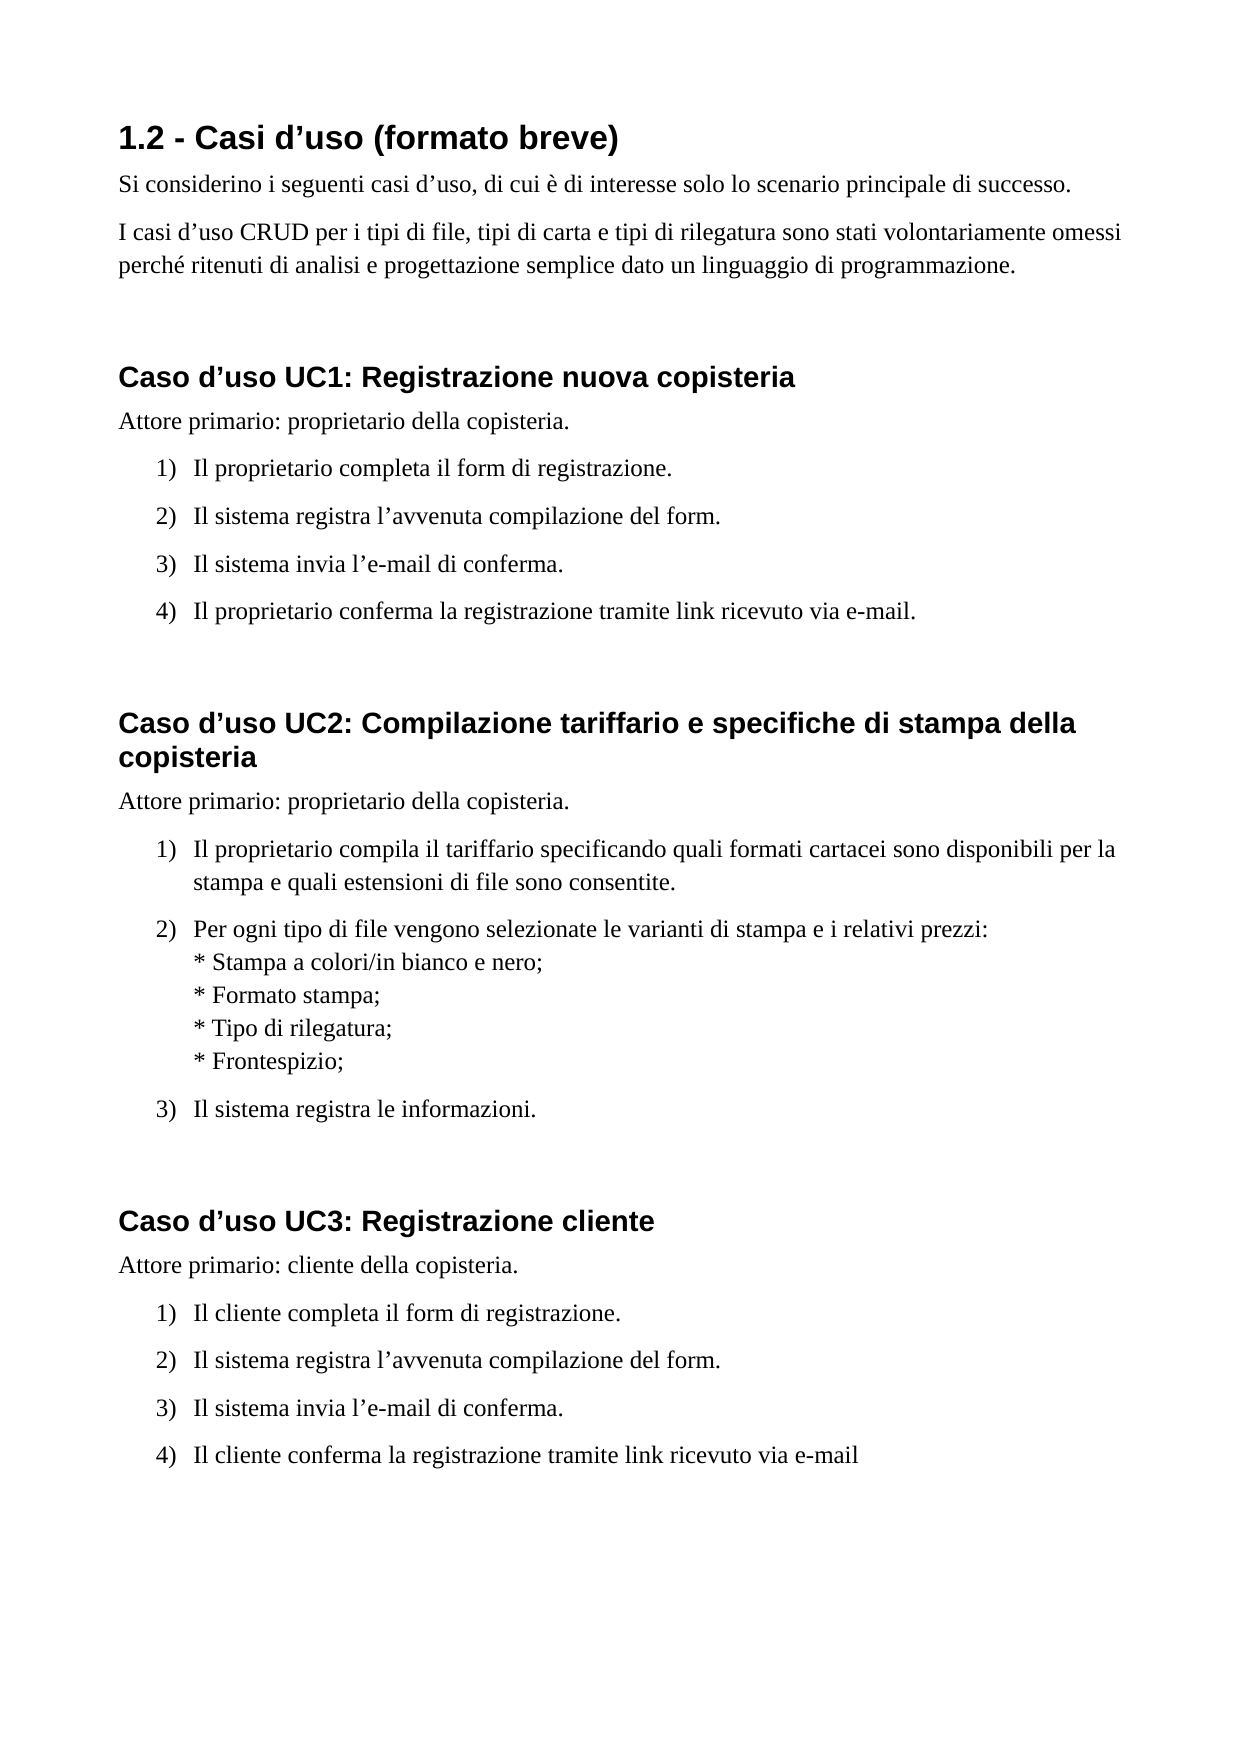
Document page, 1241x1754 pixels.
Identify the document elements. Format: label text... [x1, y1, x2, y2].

subtitle Caso d’uso UC2: Compilazione tariffario e specifiche di stampa della copisteria [118, 706, 1122, 774]
text Attore primario: proprietario della copisteria. [118, 786, 1122, 815]
list Il sistema registra l’avvenuta compilazione del form. [156, 1345, 1122, 1374]
subtitle Caso d’uso UC3: Registrazione cliente [118, 1204, 1122, 1238]
text Attore primario: cliente della copisteria. [118, 1250, 1122, 1279]
list Per ogni tipo di file vengono selezionate le varianti di stampa e i relativi prezzi: * Stampa a colori/in bianco e nero; * Formato stampa; * Tipo di rilegatura; * Frontespizio; [156, 914, 1122, 1075]
list Il proprietario conferma la registrazione tramite link ricevuto via e-mail. [156, 596, 1122, 625]
list Il sistema invia l’e-mail di conferma. [156, 1393, 1122, 1422]
text I casi d’uso CRUD per i tipi di file, tipi di carta e tipi di rilegatura sono stati volontariamente omessi perché ritenuti di analisi e progettazione semplice dato un linguaggio di programmazione. [118, 217, 1122, 279]
list Il cliente conferma la registrazione tramite link ricevuto via e-mail [156, 1441, 1122, 1469]
list Il proprietario completa il form di registrazione. [156, 453, 1122, 482]
subtitle Caso d’uso UC1: Registrazione nuova copisteria [118, 360, 1122, 393]
list Il sistema registra le informazioni. [156, 1094, 1122, 1123]
list Il proprietario compila il tariffario specificando quali formati cartacei sono disponibili per la stampa e quali estensioni di file sono consentite. [156, 834, 1122, 896]
list Il cliente completa il form di registrazione. [156, 1298, 1122, 1326]
text Si considerino i seguenti casi d’uso, di cui è di interesse solo lo scenario principale di successo. [118, 169, 1122, 198]
text Attore primario: proprietario della copisteria. [118, 406, 1122, 435]
list Il sistema registra l’avvenuta compilazione del form. [156, 501, 1122, 530]
subtitle 1.2 - Casi d’uso (formato breve) [118, 118, 1122, 157]
list Il sistema invia l’e-mail di conferma. [156, 549, 1122, 577]
